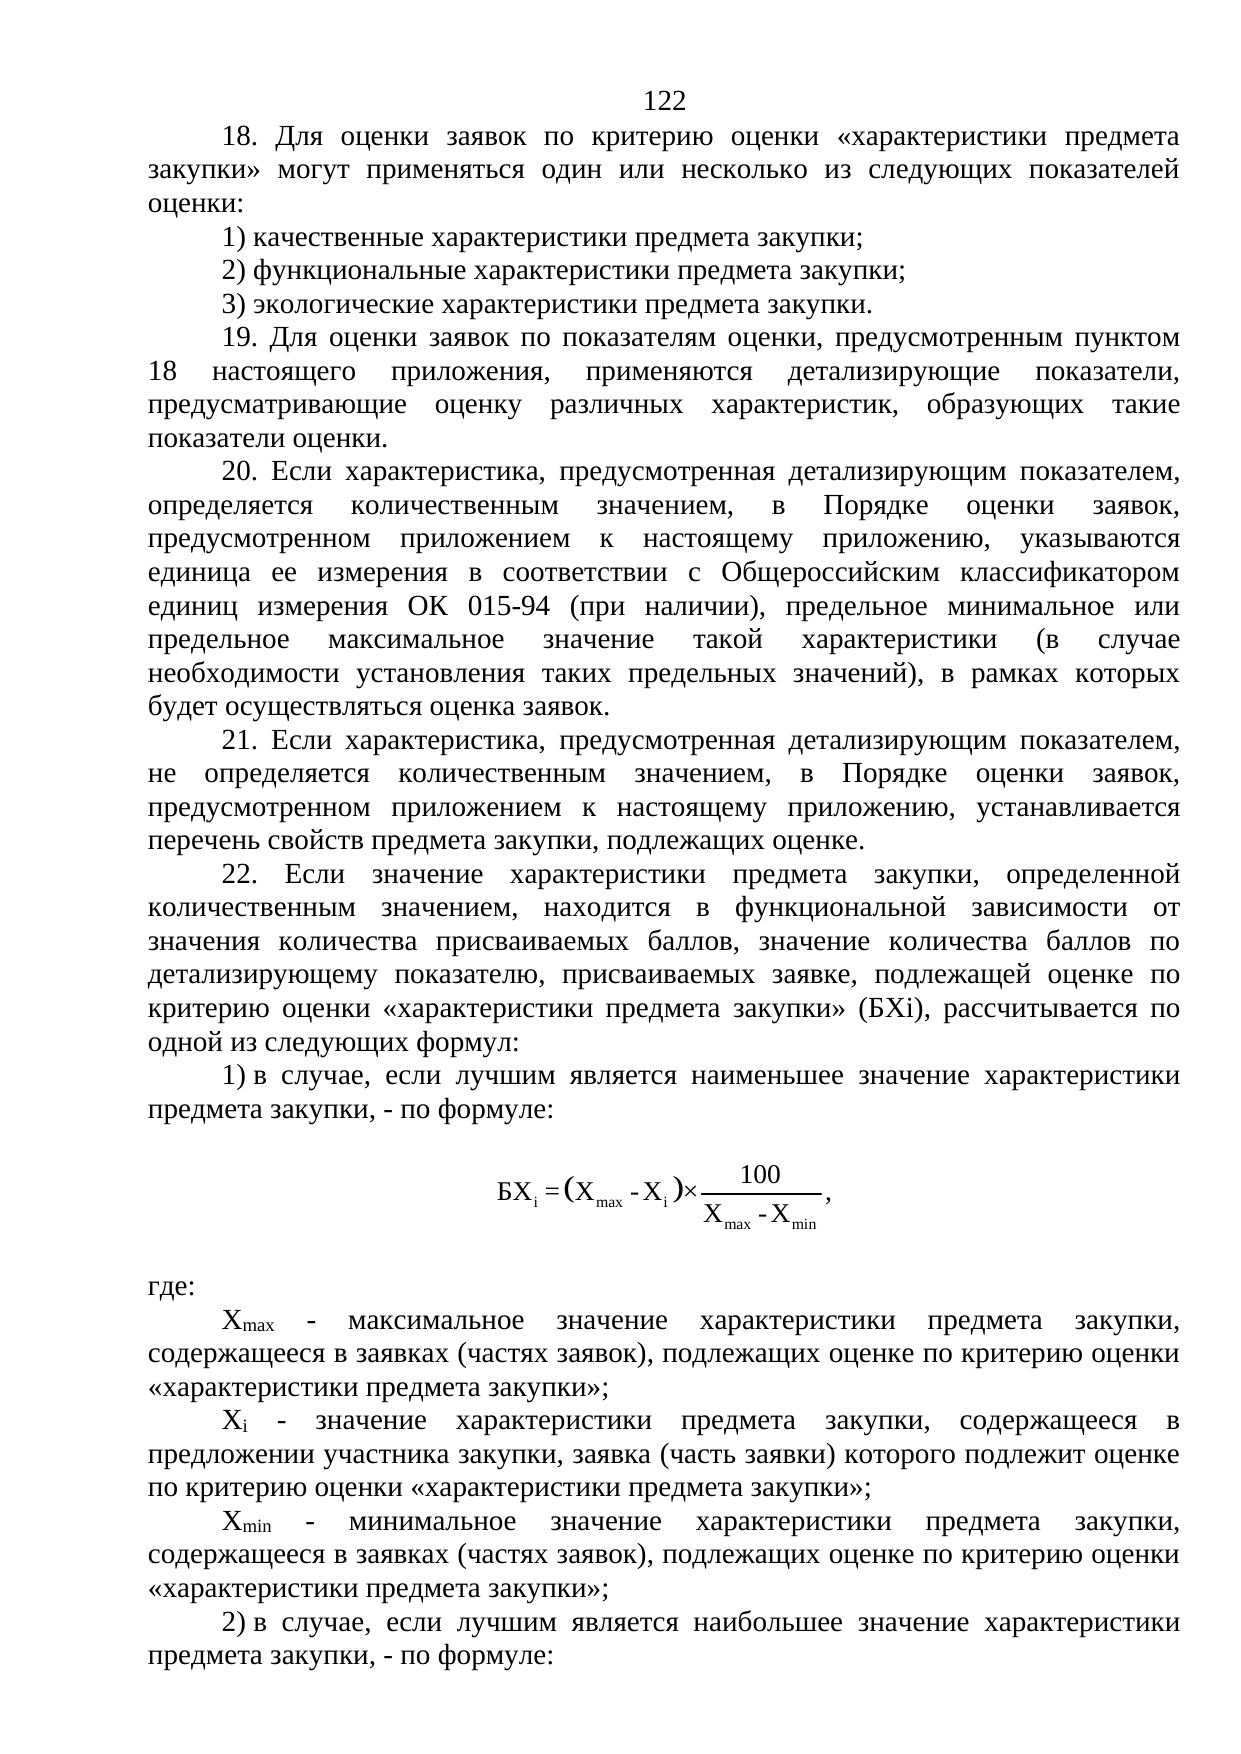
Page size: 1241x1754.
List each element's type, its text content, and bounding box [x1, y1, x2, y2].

text 18. Для оценки заявок по критерию оценки «характеристики предмета закупки» могут применяться один или несколько из следующих показателей оценки: [148, 118, 1181, 219]
text Хi - значение характеристики предмета закупки, содержащееся в предложении участника закупки, заявка (часть заявки) которого подлежит оценке по критерию оценки «характеристики предмета закупки»; [148, 1402, 1181, 1503]
text 3) экологические характеристики предмета закупки. [148, 286, 1181, 319]
text 19. Для оценки заявок по показателям оценки, предусмотренным пунктом 18 настоящего приложения, применяются детализирующие показатели, предусматривающие оценку различных характеристик, образующих такие показатели оценки. [148, 319, 1181, 453]
text 21. Если характеристика, предусмотренная детализирующим показателем, не определяется количественным значением, в Порядке оценки заявок, предусмотренном приложением к настоящему приложению, устанавливается перечень свойств предмета закупки, подлежащих оценке. [148, 722, 1181, 856]
text Хmin - минимальное значение характеристики предмета закупки, содержащееся в заявках (частях заявок), подлежащих оценке по критерию оценки «характеристики предмета закупки»; [148, 1503, 1181, 1604]
text где: [148, 1268, 1181, 1302]
text Хmax - максимальное значение характеристики предмета закупки, содержащееся в заявках (частях заявок), подлежащих оценке по критерию оценки «характеристики предмета закупки»; [148, 1302, 1181, 1402]
text 20. Если характеристика, предусмотренная детализирующим показателем, определяется количественным значением, в Порядке оценки заявок, предусмотренном приложением к настоящему приложению, указываются единица ее измерения в соответствии с Общероссийским классификатором единиц измерения ОК 015-94 (при наличии), предельное минимальное или предельное максимальное значение такой характеристики (в случае необходимости установления таких предельных значений), в рамках которых будет осуществляться оценка заявок. [148, 453, 1181, 722]
text 1) качественные характеристики предмета закупки; [148, 219, 1181, 252]
text 22. Если значение характеристики предмета закупки, определенной количественным значением, находится в функциональной зависимости от значения количества присваиваемых баллов, значение количества баллов по детализирующему показателю, присваиваемых заявке, подлежащей оценке по критерию оценки «характеристики предмета закупки» (БХi), рассчитывается по одной из следующих формул: [148, 856, 1181, 1057]
text 2) в случае, если лучшим является наибольшее значение характеристики предмета закупки, - по формуле: [148, 1604, 1181, 1671]
text 1) в случае, если лучшим является наименьшее значение характеристики предмета закупки, - по формуле: [148, 1057, 1181, 1124]
text 2) функциональные характеристики предмета закупки; [148, 252, 1181, 286]
